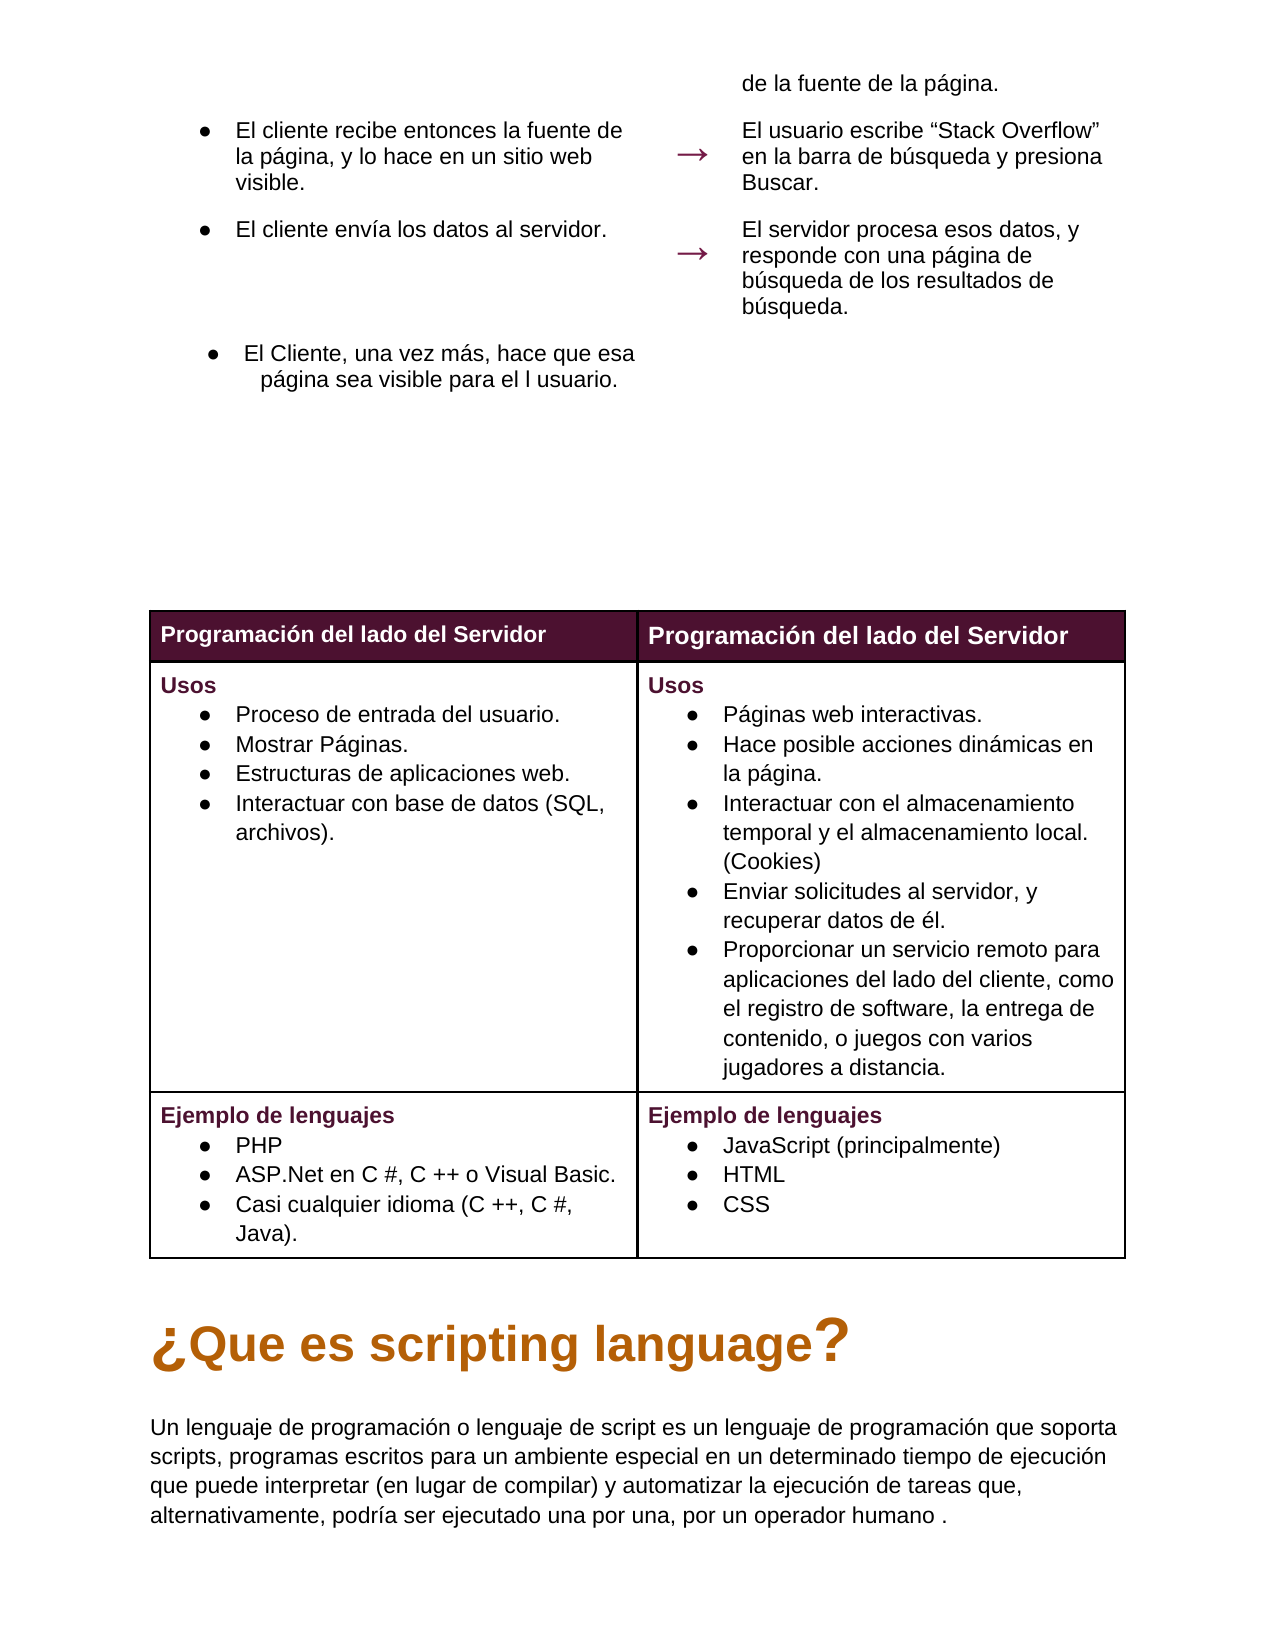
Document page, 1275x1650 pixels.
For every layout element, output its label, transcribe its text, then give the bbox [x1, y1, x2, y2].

table_cell El cliente envía los datos al servidor. [151, 206, 653, 330]
table_cell Usos Páginas web interactivas. Hace posible acciones dinámicas en la página. Interactuar con el almacenamiento temporal y el almacenamiento local. (Cookies) Enviar solicitudes al servidor, y recuperar datos de él. Proporcionar un servicio remoto para aplicaciones del lado del cliente, como el registro de software, la entrega de contenido, o juegos con varios jugadores a distancia. [639, 663, 1124, 1091]
subtitle ¿Que es scripting language? [150, 1305, 1125, 1375]
table_header [151, 60, 653, 107]
table_cell Ejemplo de lenguajes PHP ASP.Net en C #, C ++ o Visual Basic. Casi cualquier idioma (C ++, C #, Java). [151, 1093, 636, 1257]
table_cell Usos Proceso de entrada del usuario. Mostrar Páginas. Estructuras de aplicaciones web. Interactuar con base de datos (SQL, archivos). [151, 663, 636, 1091]
table_header Programación del lado del Servidor [639, 612, 1124, 660]
table_header Programación del lado del Servidor [151, 612, 636, 660]
table_cell → [654, 108, 731, 205]
table_cell [732, 331, 1124, 403]
table_header de la fuente de la página. [732, 60, 1124, 107]
table_cell El usuario escribe “Stack Overflow” en la barra de búsqueda y presiona Buscar. [732, 108, 1124, 205]
table_cell → [654, 206, 731, 330]
table_cell El servidor procesa esos datos, y responde con una página de búsqueda de los resultados de búsqueda. [732, 206, 1124, 330]
table_cell [654, 331, 731, 403]
table_cell El cliente recibe entonces la fuente de la página, y lo hace en un sitio web visible. [151, 108, 653, 205]
table_cell Ejemplo de lenguajes JavaScript (principalmente) HTML CSS [639, 1093, 1124, 1257]
text Un lenguaje de programación o lenguaje de script es un lenguaje de programación que soporta scripts, programas escritos para un ambiente especial en un determinado tiempo de ejecución que puede interpretar (en lugar de compilar) y automatizar la ejecución de tareas que, alternativamente, podría ser ejecutado una por una, por un operador humano . [150, 1414, 1125, 1528]
table_header [654, 60, 731, 107]
table_cell El Cliente, una vez más, hace que esa página sea visible para el l usuario. [151, 331, 653, 403]
